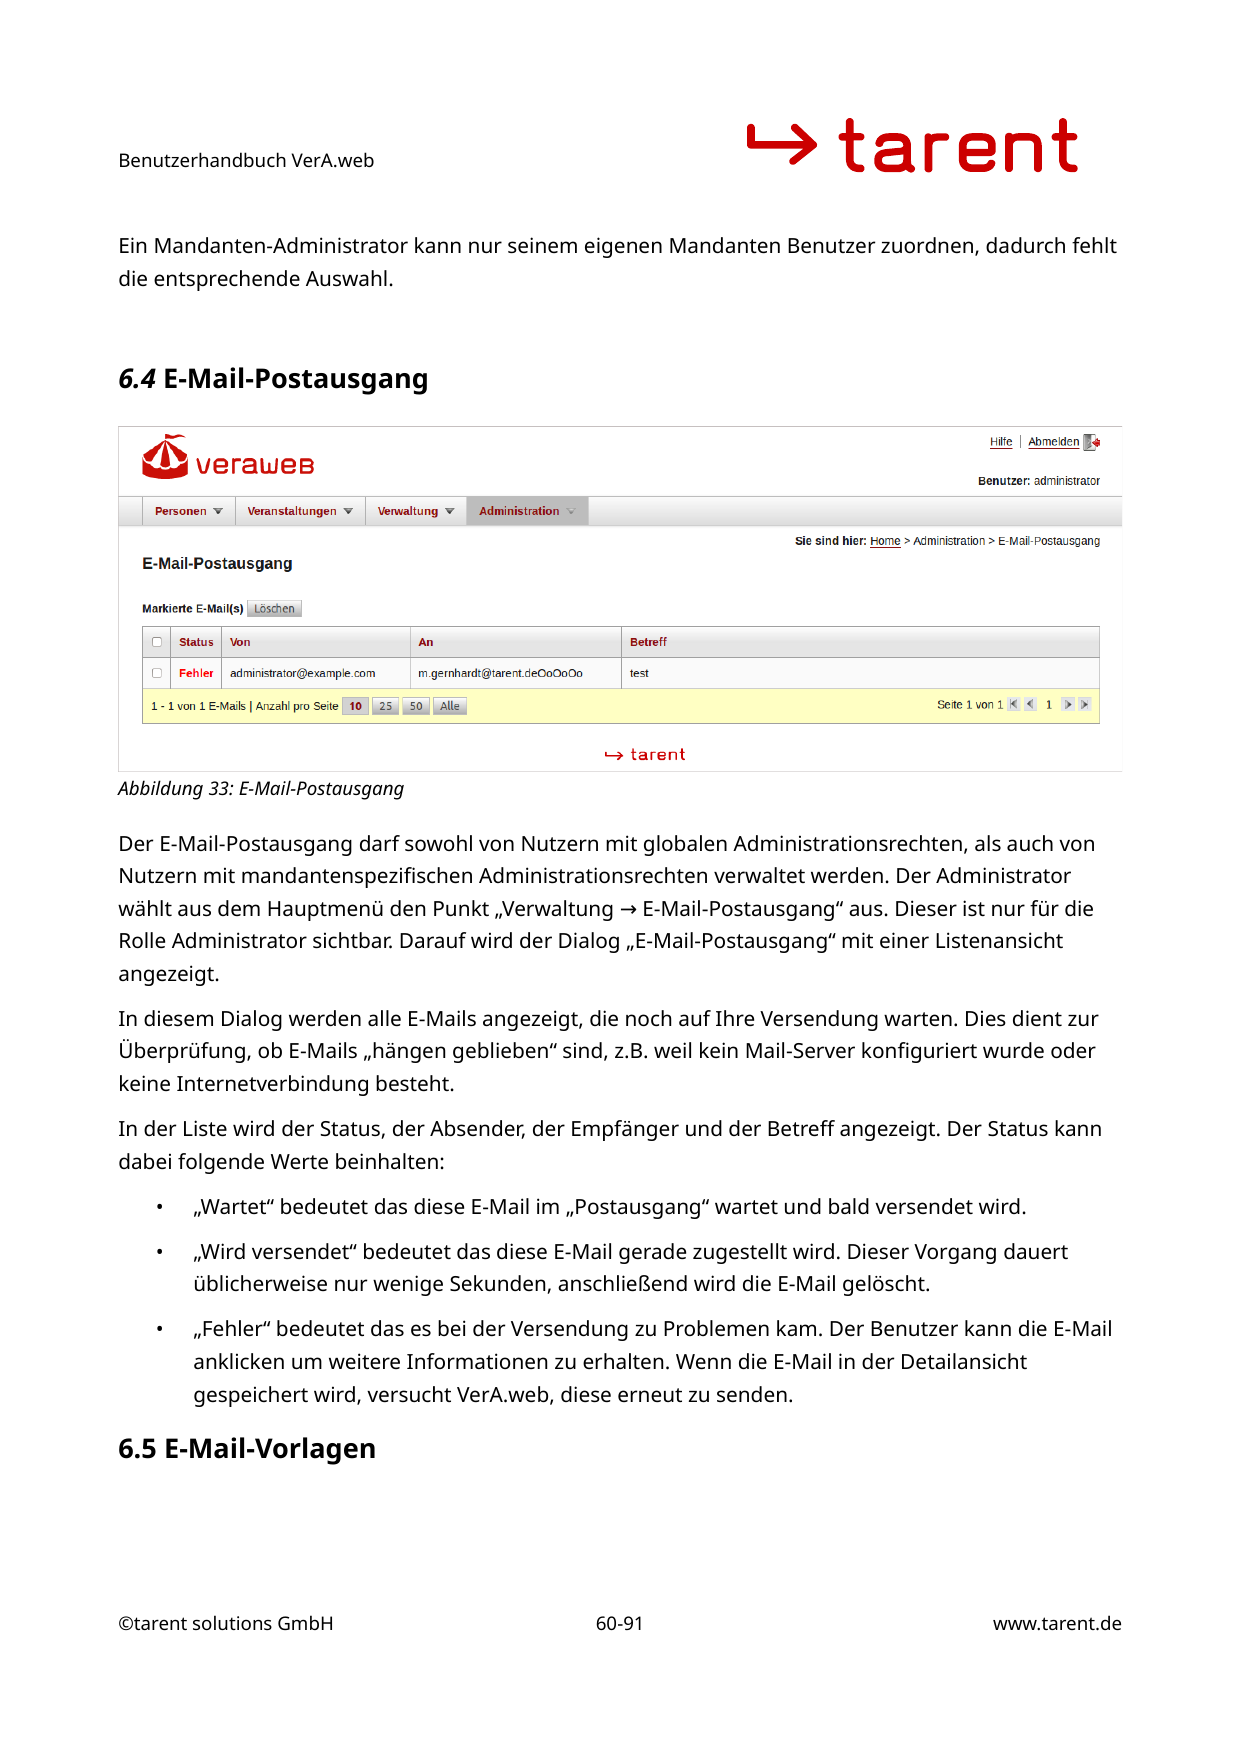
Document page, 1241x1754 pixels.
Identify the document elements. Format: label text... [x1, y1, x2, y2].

text In der Liste wird der Status, der Absender, der Empfänger und der Betreff angezeigt. Der Status kann dabei folgende Werte beinhalten: [118, 1114, 1122, 1175]
text In diesem Dialog werden alle E-Mails angezeigt, die noch auf Ihre Versendung warten. Dies dient zur Überprüfung, ob E-Mails „hängen geblieben“ sind, z.B. weil kein Mail-Server konfiguriert wurde oder keine Internetverbindung besteht. [118, 1004, 1122, 1098]
text Der E-Mail-Postausgang darf sowohl von Nutzern mit globalen Administrationsrechten, als auch von Nutzern mit mandantenspezifischen Administrationsrechten verwaltet werden. Der Administrator wählt aus dem Hauptmenü den Punkt „Verwaltung → E-Mail-Postausgang“ aus. Dieser ist nur für die Rolle Administrator sichtbar. Darauf wird der Dialog „E-Mail-Postausgang“ mit einer Listenansicht angezeigt. [118, 801, 1122, 987]
list „Wird versendet“ bedeutet das diese E-Mail gerade zugestellt wird. Dieser Vorgang dauert üblicherweise nur wenige Sekunden, anschließend wird die E-Mail gelöscht. [156, 1237, 1122, 1298]
picture [118, 426, 1123, 772]
text [118, 402, 1122, 426]
subtitle E-Mail-Postausgang [118, 359, 1122, 396]
list „Wartet“ bedeutet das diese E-Mail im „Postausgang“ wartet und bald versendet wird. [156, 1192, 1122, 1220]
text Abbildung 33: E-Mail-Postausgang [118, 772, 1122, 801]
text Ein Mandanten-Administrator kann nur seinem eigenen Mandanten Benutzer zuordnen, dadurch fehlt die entsprechende Auswahl. [118, 232, 1122, 293]
subtitle E-Mail-Vorlagen [118, 1430, 1122, 1467]
list „Fehler“ bedeutet das es bei der Versendung zu Problemen kam. Der Benutzer kann die E-Mail anklicken um weitere Informationen zu erhalten. Wenn die E-Mail in der Detailansicht gespeichert wird, versucht VerA.web, diese erneut zu senden. [156, 1314, 1122, 1408]
